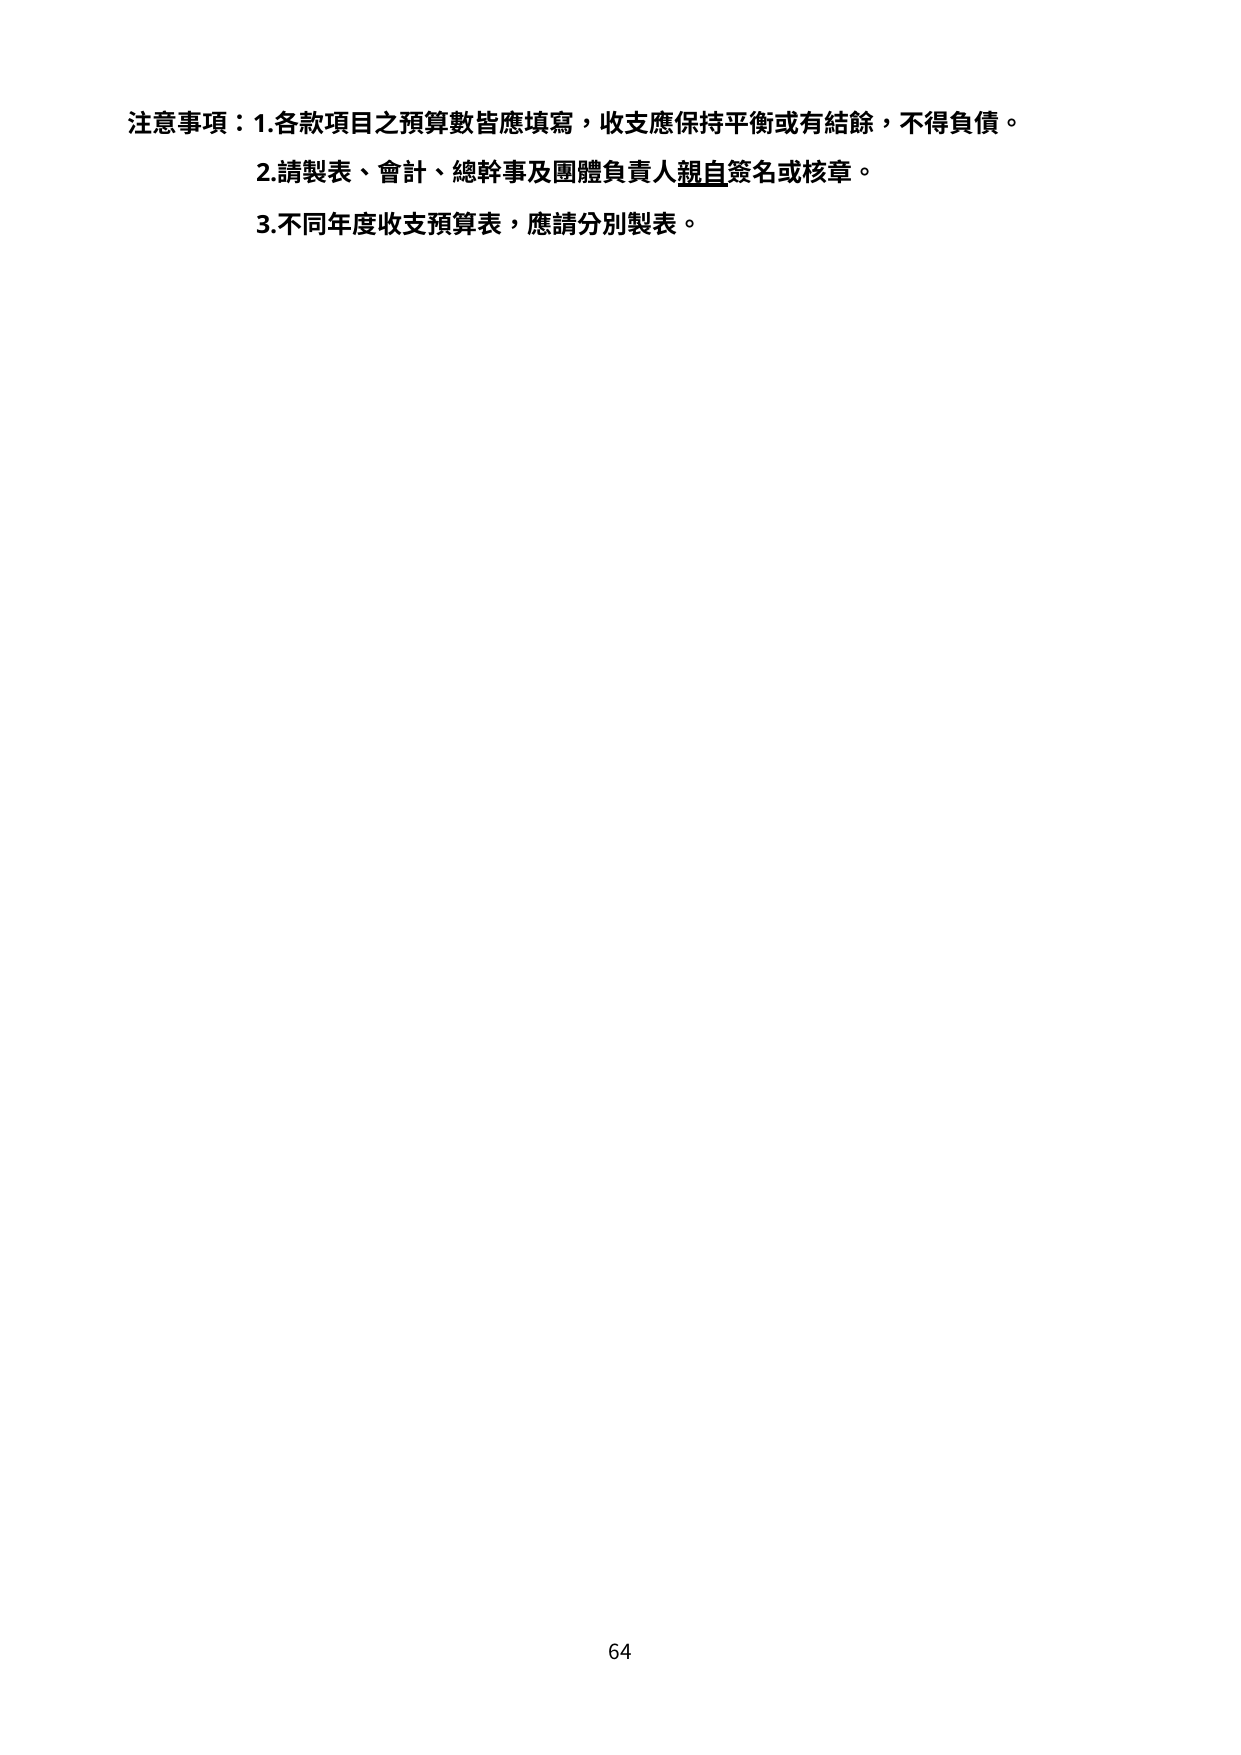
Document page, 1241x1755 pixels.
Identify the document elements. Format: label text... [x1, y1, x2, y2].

text 3.不同年度收支預算表，應請分別製表。 [193, 192, 1152, 244]
text 注意事項：1.各款項目之預算數皆應填寫，收支應保持平衡或有結餘，不得負債。 [128, 103, 1063, 139]
text 2.請製表、會計、總幹事及團體負責人親自簽名或核章。 [193, 139, 1152, 192]
